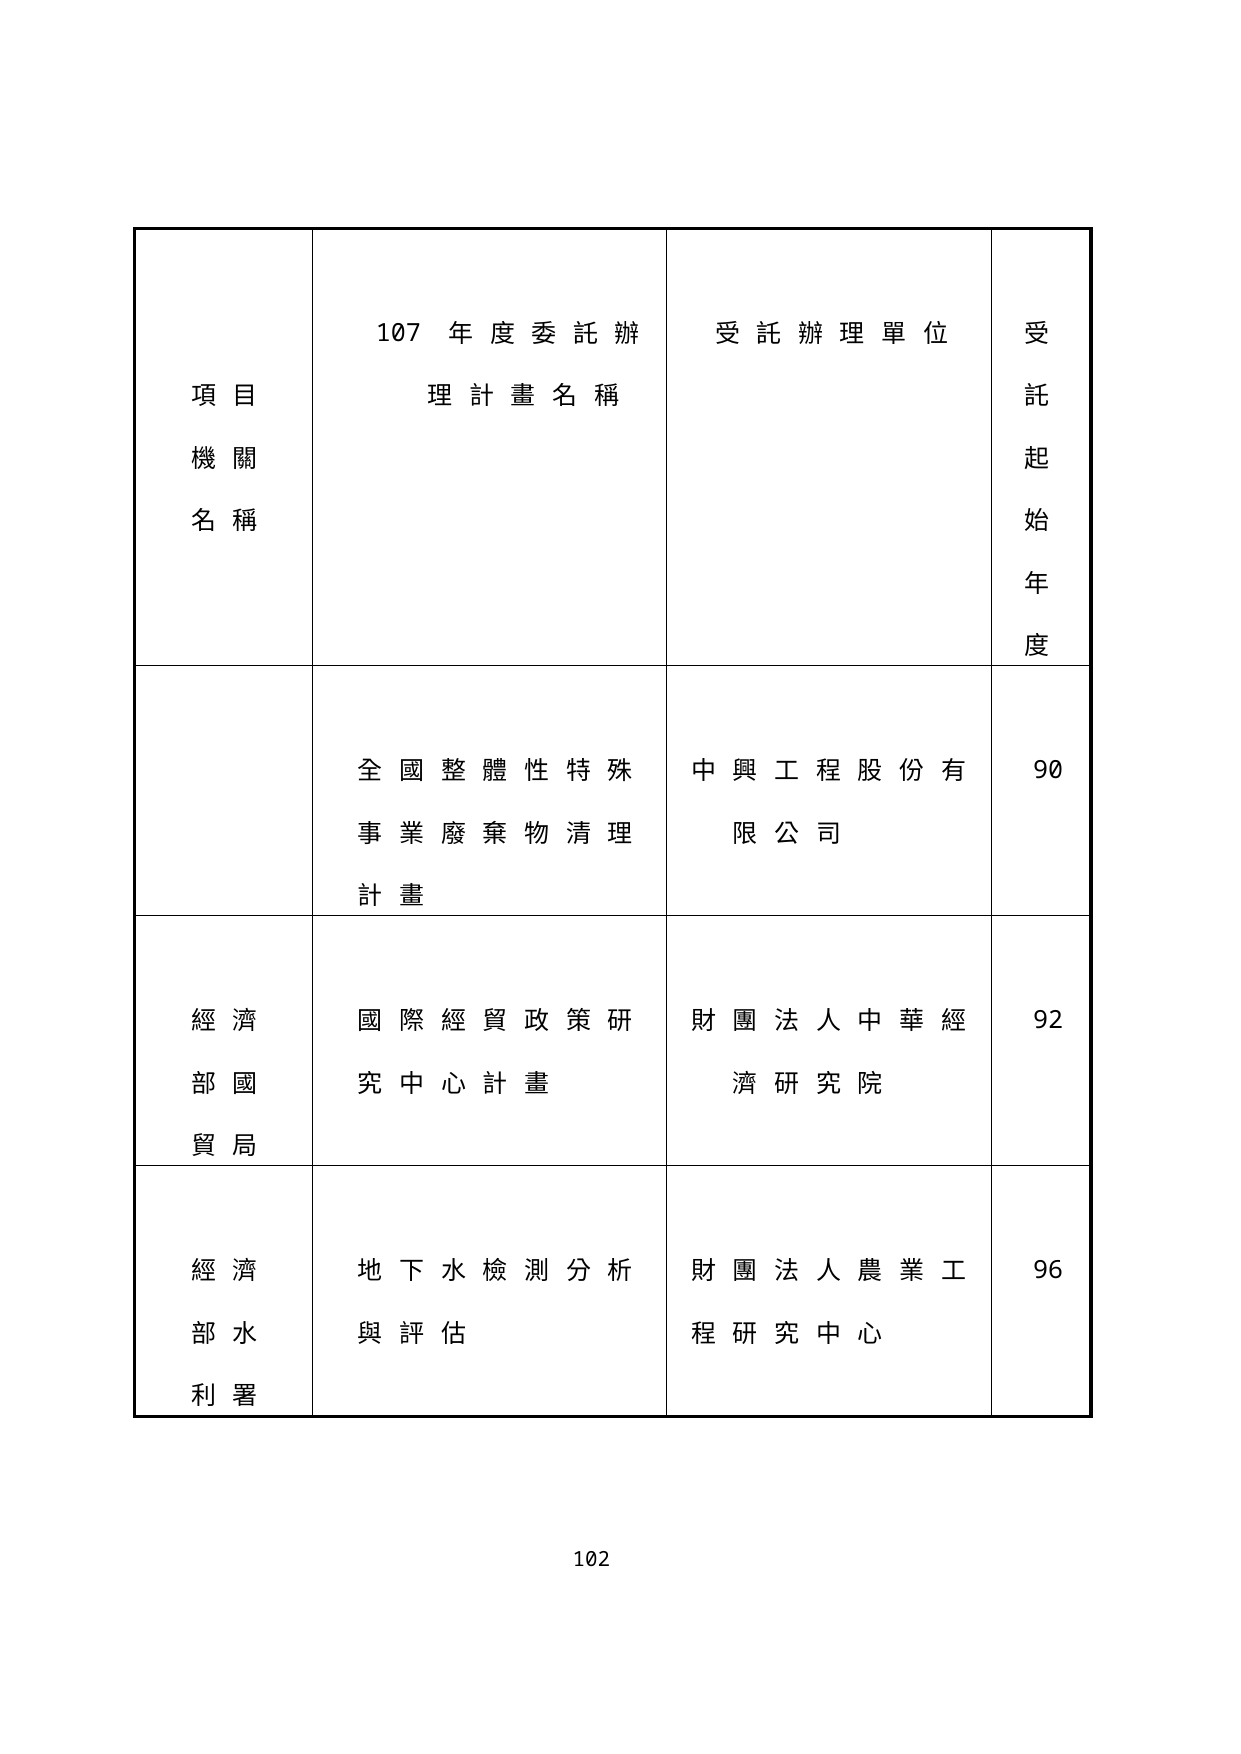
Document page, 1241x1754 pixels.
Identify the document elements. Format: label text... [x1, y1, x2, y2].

table_cell 中興工程股份有限公司 [667, 666, 991, 915]
table_header 受託辦理單位 [667, 230, 991, 665]
table_cell 經濟部水利署 [136, 1166, 312, 1415]
table_cell 92 [992, 916, 1089, 1165]
table_header 107年度委託辦理計畫名稱 [313, 230, 666, 665]
table_cell 國際經貿政策研究中心計畫 [313, 916, 666, 1165]
table_cell 財團法人中華經濟研究院 [667, 916, 991, 1165]
table_header 項目 機關名稱 [136, 230, 312, 665]
table_cell 96 [992, 1166, 1089, 1415]
table_cell [136, 666, 312, 915]
table_cell 財團法人農業工程研究中心 [667, 1166, 991, 1415]
table_cell 地下水檢測分析與評估 [313, 1166, 666, 1415]
table_header 受託起始年度 [992, 230, 1089, 665]
table_cell 全國整體性特殊事業廢棄物清理計畫 [313, 666, 666, 915]
table_cell 90 [992, 666, 1089, 915]
table_cell 經濟部國貿局 [136, 916, 312, 1165]
